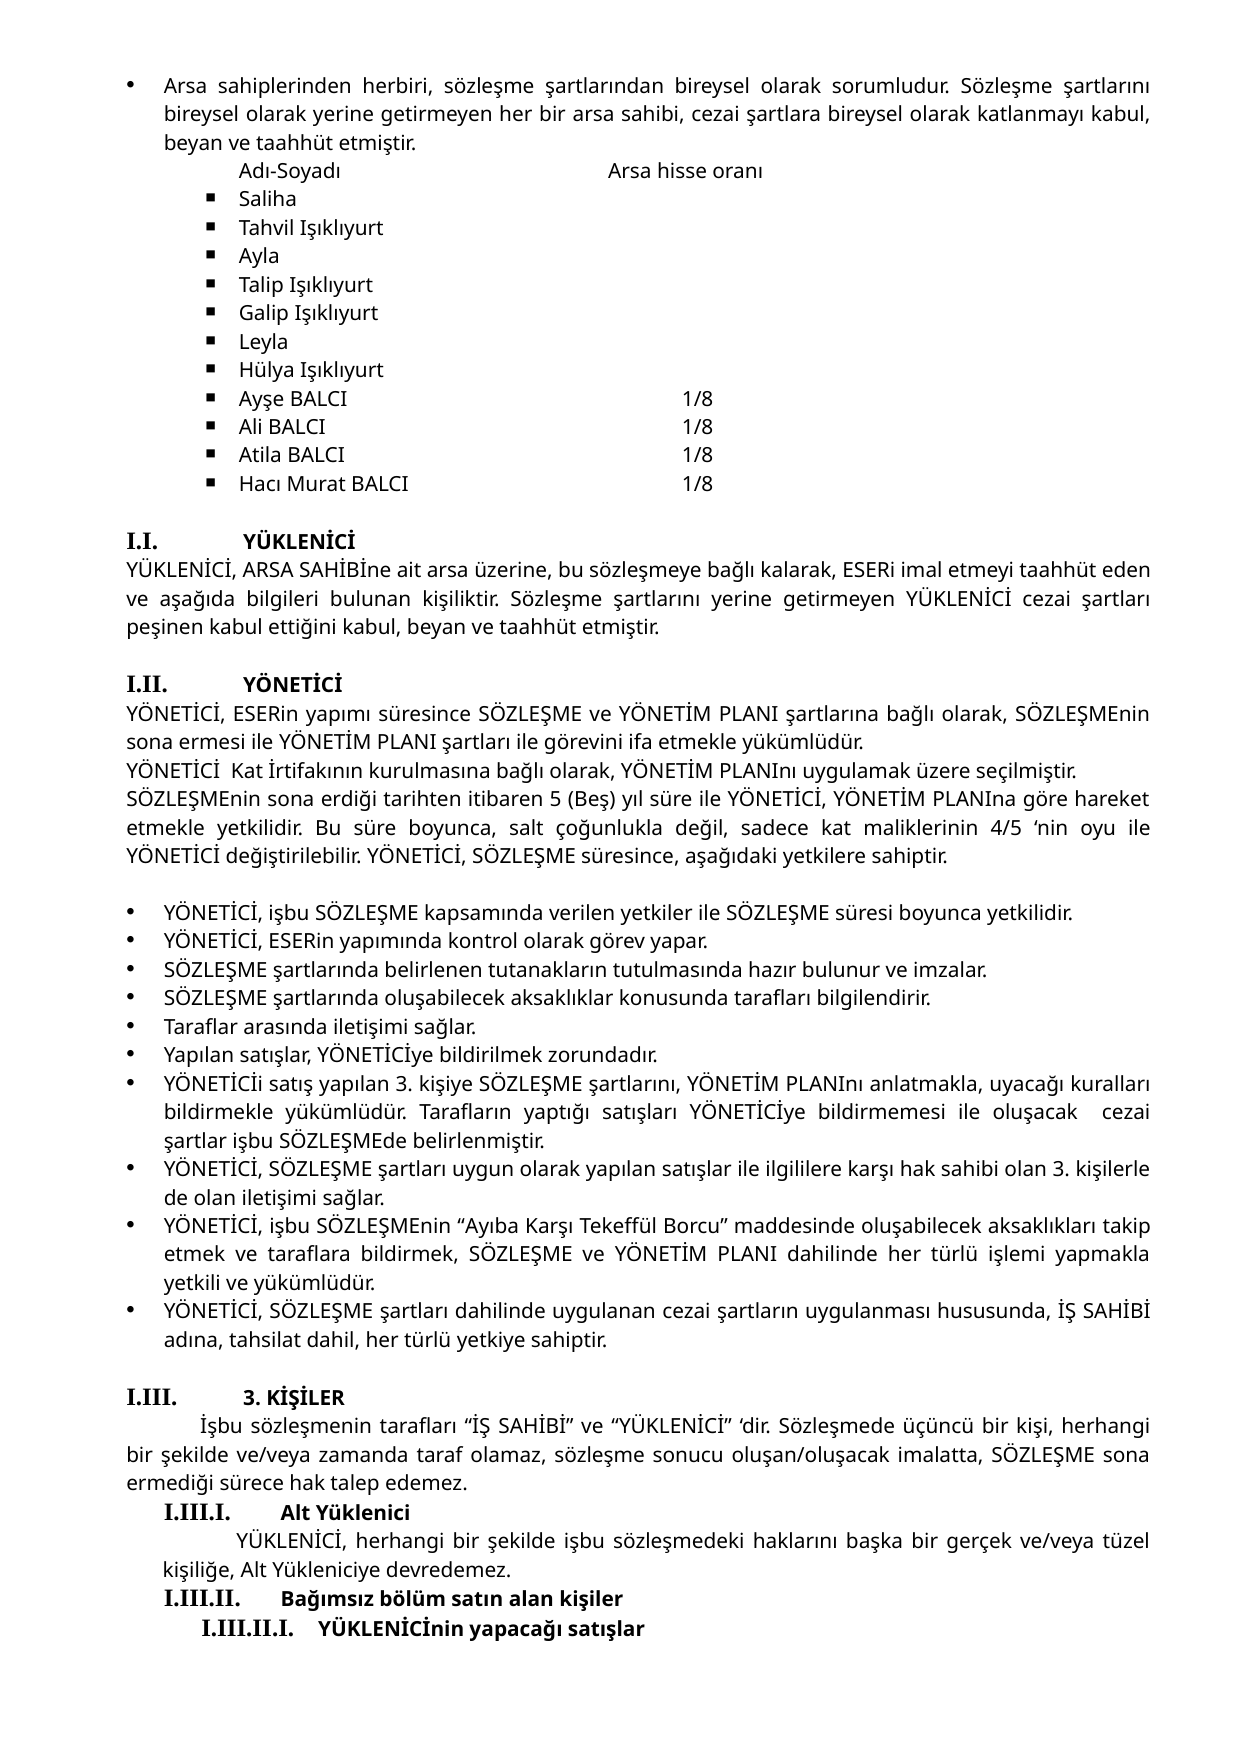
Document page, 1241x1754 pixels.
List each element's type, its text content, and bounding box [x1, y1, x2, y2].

list Galip Işıklıyurt [201, 298, 1152, 327]
list Hacı Murat BALCI 1/8 [201, 469, 1152, 497]
list Alt Yüklenici [163, 1497, 1152, 1526]
text İşbu sözleşmenin tarafları “İŞ SAHİBİ” ve “YÜKLENİCİ” ‘dir. Sözleşmede üçüncü bir kişi, herhangi bir şekilde ve/veya zamanda taraf olamaz, sözleşme sonucu oluşan/oluşacak imalatta, SÖZLEŞME sona ermediği sürece hak talep edemez. [126, 1411, 1152, 1497]
list YÖNETİCİ [126, 669, 1152, 699]
list SÖZLEŞME şartlarında belirlenen tutanakların tutulmasında hazır bulunur ve imzalar. [126, 955, 1152, 983]
list YÜKLENİCİ [126, 526, 1152, 556]
list Leyla [201, 327, 1152, 355]
list Ayla [201, 241, 1152, 270]
list 3. KİŞİLER [126, 1382, 1152, 1411]
list YÖNETİCİ, işbu SÖZLEŞMEnin “Ayıba Karşı Tekeffül Borcu” maddesinde oluşabilecek aksaklıkları takip etmek ve taraflara bildirmek, SÖZLEŞME ve YÖNETİM PLANI dahilinde her türlü işlemi yapmakla yetkili ve yükümlüdür. [126, 1211, 1152, 1296]
list YÖNETİCİ, SÖZLEŞME şartları dahilinde uygulanan cezai şartların uygulanması hususunda, İŞ SAHİBİ adına, tahsilat dahil, her türlü yetkiye sahiptir. [126, 1296, 1152, 1353]
list YÜKLENİCİ, ARSA SAHİBİne ait arsa üzerine, bu sözleşmeye bağlı kalarak, ESERi imal etmeyi taahhüt eden ve aşağıda bilgileri bulunan kişiliktir. Sözleşme şartlarını yerine getirmeyen YÜKLENİCİ cezai şartları peşinen kabul ettiğini kabul, beyan ve taahhüt etmiştir. [88, 556, 1152, 641]
list Saliha [201, 184, 1152, 213]
list Ali BALCI 1/8 [201, 412, 1152, 441]
list Ayşe BALCI 1/8 [201, 384, 1152, 412]
text YÜKLENİCİ, herhangi bir şekilde işbu sözleşmedeki haklarını başka bir gerçek ve/veya tüzel kişiliğe, Alt Yükleniciye devredemez. [162, 1526, 1152, 1583]
list SÖZLEŞMEnin sona erdiği tarihten itibaren 5 (Beş) yıl süre ile YÖNETİCİ, YÖNETİM PLANIna göre hareket etmekle yetkilidir. Bu süre boyunca, salt çoğunlukla değil, sadece kat maliklerinin 4/5 ‘nin oyu ile YÖNETİCİ değiştirilebilir. YÖNETİCİ, SÖZLEŞME süresince, aşağıdaki yetkilere sahiptir. [88, 784, 1152, 869]
list Talip Işıklıyurt [201, 270, 1152, 298]
list Yapılan satışlar, YÖNETİCİye bildirilmek zorundadır. [126, 1040, 1152, 1069]
list YÜKLENİCİnin yapacağı satışlar [201, 1613, 1152, 1642]
list Adı-Soyadı Arsa hisse oranı [201, 156, 1152, 184]
list Arsa sahiplerinden herbiri, sözleşme şartlarından bireysel olarak sorumludur. Sözleşme şartlarını bireysel olarak yerine getirmeyen her bir arsa sahibi, cezai şartlara bireysel olarak katlanmayı kabul, beyan ve taahhüt etmiştir. [126, 71, 1152, 156]
list YÖNETİCİ, ESERin yapımı süresince SÖZLEŞME ve YÖNETİM PLANI şartlarına bağlı olarak, SÖZLEŞMEnin sona ermesi ile YÖNETİM PLANI şartları ile görevini ifa etmekle yükümlüdür. [88, 699, 1152, 756]
list YÖNETİCİ Kat İrtifakının kurulmasına bağlı olarak, YÖNETİM PLANInı uygulamak üzere seçilmiştir. [88, 756, 1152, 784]
list YÖNETİCİ, ESERin yapımında kontrol olarak görev yapar. [126, 927, 1152, 955]
list Taraflar arasında iletişimi sağlar. [126, 1012, 1152, 1040]
list Hülya Işıklıyurt [201, 355, 1152, 384]
list Atila BALCI 1/8 [201, 441, 1152, 469]
list YÖNETİCİ, SÖZLEŞME şartları uygun olarak yapılan satışlar ile ilgililere karşı hak sahibi olan 3. kişilerle de olan iletişimi sağlar. [126, 1154, 1152, 1211]
list SÖZLEŞME şartlarında oluşabilecek aksaklıklar konusunda tarafları bilgilendirir. [126, 983, 1152, 1012]
list YÖNETİCİi satış yapılan 3. kişiye SÖZLEŞME şartlarını, YÖNETİM PLANInı anlatmakla, uyacağı kuralları bildirmekle yükümlüdür. Tarafların yaptığı satışları YÖNETİCİye bildirmemesi ile oluşacak cezai şartlar işbu SÖZLEŞMEde belirlenmiştir. [126, 1069, 1152, 1154]
list YÖNETİCİ, işbu SÖZLEŞME kapsamında verilen yetkiler ile SÖZLEŞME süresi boyunca yetkilidir. [126, 898, 1152, 927]
list Bağımsız bölüm satın alan kişiler [163, 1583, 1152, 1613]
list Tahvil Işıklıyurt [201, 213, 1152, 241]
